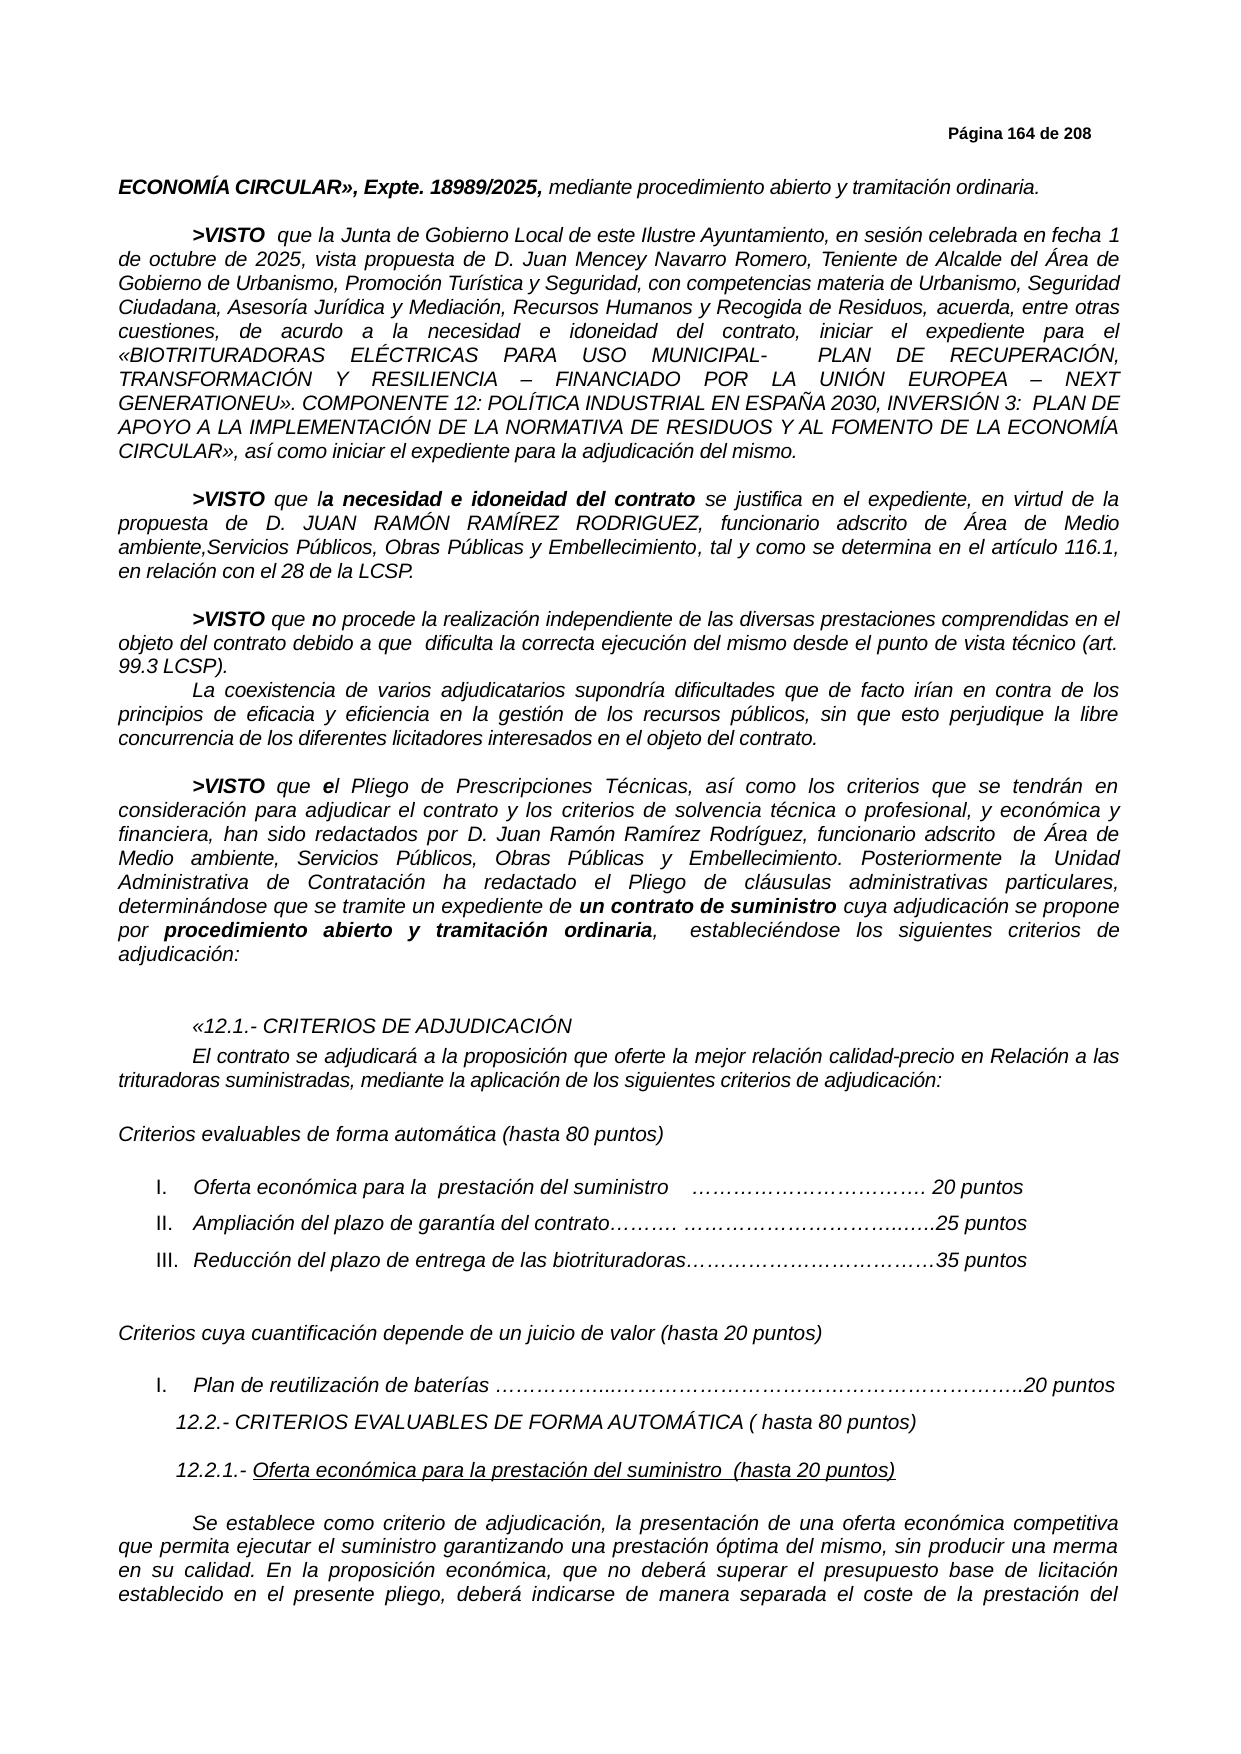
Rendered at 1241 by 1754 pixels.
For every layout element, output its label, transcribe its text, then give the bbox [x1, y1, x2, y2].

list Plan de reutilización de baterías ……………...…………………………………………………..20 puntos [156, 1373, 1122, 1397]
subtitle 12.2.1.- Oferta económica para la prestación del suministro (hasta 20 puntos) [118, 1458, 1122, 1482]
subtitle Criterios cuya cuantificación depende de un juicio de valor (hasta 20 puntos) [118, 1321, 1122, 1344]
text «12.1.- CRITERIOS DE ADJUDICACIÓN [118, 1014, 1122, 1038]
text El contrato se adjudicará a la proposición que oferte la mejor relación calidad-precio en Relación a las trituradoras suministradas, mediante la aplicación de los siguientes criterios de adjudicación: [118, 1044, 1122, 1092]
text >VISTO que la Junta de Gobierno Local de este Ilustre Ayuntamiento, en sesión celebrada en fecha 1 de octubre de 2025, vista propuesta de D. Juan Mencey Navarro Romero, Teniente de Alcalde del Área de Gobierno de Urbanismo, Promoción Turística y Seguridad, con competencias materia de Urbanismo, Seguridad Ciudadana, Asesoría Jurídica y Mediación, Recursos Humanos y Recogida de Residuos, acuerda, entre otras cuestiones, de acurdo a la necesidad e idoneidad del contrato, iniciar el expediente para el «BIOTRITURADORAS ELÉCTRICAS PARA USO MUNICIPAL- PLAN DE RECUPERACIÓN, TRANSFORMACIÓN Y RESILIENCIA – FINANCIADO POR LA UNIÓN EUROPEA – NEXT GENERATIONEU». COMPONENTE 12: POLÍTICA INDUSTRIAL EN ESPAÑA 2030, INVERSIÓN 3: PLAN DE APOYO A LA IMPLEMENTACIÓN DE LA NORMATIVA DE RESIDUOS Y AL FOMENTO DE LA ECONOMÍA CIRCULAR», así como iniciar el expediente para la adjudicación del mismo. [118, 223, 1122, 463]
subtitle 12.2.- CRITERIOS EVALUABLES DE FORMA AUTOMÁTICA ( hasta 80 puntos) [118, 1410, 1122, 1434]
text ECONOMÍA CIRCULAR», Expte. 18989/2025, mediante procedimiento abierto y tramitación ordinaria. [118, 175, 1122, 199]
list Reducción del plazo de entrega de las biotrituradoras………………………………35 puntos [156, 1248, 1122, 1272]
text La coexistencia de varios adjudicatarios supondría dificultades que de facto irían en contra de los principios de eficacia y eficiencia en la gestión de los recursos públicos, sin que esto perjudique la libre concurrencia de los diferentes licitadores interesados en el objeto del contrato. [118, 678, 1122, 750]
text >VISTO que no procede la realización independiente de las diversas prestaciones comprendidas en el objeto del contrato debido a que dificulta la correcta ejecución del mismo desde el punto de vista técnico (art. 99.3 LCSP). [118, 606, 1122, 678]
subtitle Criterios evaluables de forma automática (hasta 80 puntos) [118, 1122, 1122, 1146]
text >VISTO que la necesidad e idoneidad del contrato se justifica en el expediente, en virtud de la propuesta de D. JUAN RAMÓN RAMÍREZ RODRIGUEZ, funcionario adscrito de Área de Medio ambiente,Servicios Públicos, Obras Públicas y Embellecimiento, tal y como se determina en el artículo 116.1, en relación con el 28 de la LCSP. [118, 487, 1122, 582]
list Oferta económica para la prestación del suministro ……………………………. 20 puntos [156, 1175, 1122, 1199]
text >VISTO que el Pliego de Prescripciones Técnicas, así como los criterios que se tendrán en consideración para adjudicar el contrato y los criterios de solvencia técnica o profesional, y económica y financiera, han sido redactados por D. Juan Ramón Ramírez Rodríguez, funcionario adscrito de Área de Medio ambiente, Servicios Públicos, Obras Públicas y Embellecimiento. Posteriormente la Unidad Administrativa de Contratación ha redactado el Pliego de cláusulas administrativas particulares, determinándose que se tramite un expediente de un contrato de suministro cuya adjudicación se propone por procedimiento abierto y tramitación ordinaria, estableciéndose los siguientes criterios de adjudicación: [118, 774, 1122, 966]
text Se establece como criterio de adjudicación, la presentación de una oferta económica competitiva que permita ejecutar el suministro garantizando una prestación óptima del mismo, sin producir una merma en su calidad. En la proposición económica, que no deberá superar el presupuesto base de licitación establecido en el presente pliego, deberá indicarse de manera separada el coste de la prestación del [118, 1510, 1122, 1606]
list Ampliación del plazo de garantía del contrato………. …………………………..…..25 puntos [156, 1211, 1122, 1235]
